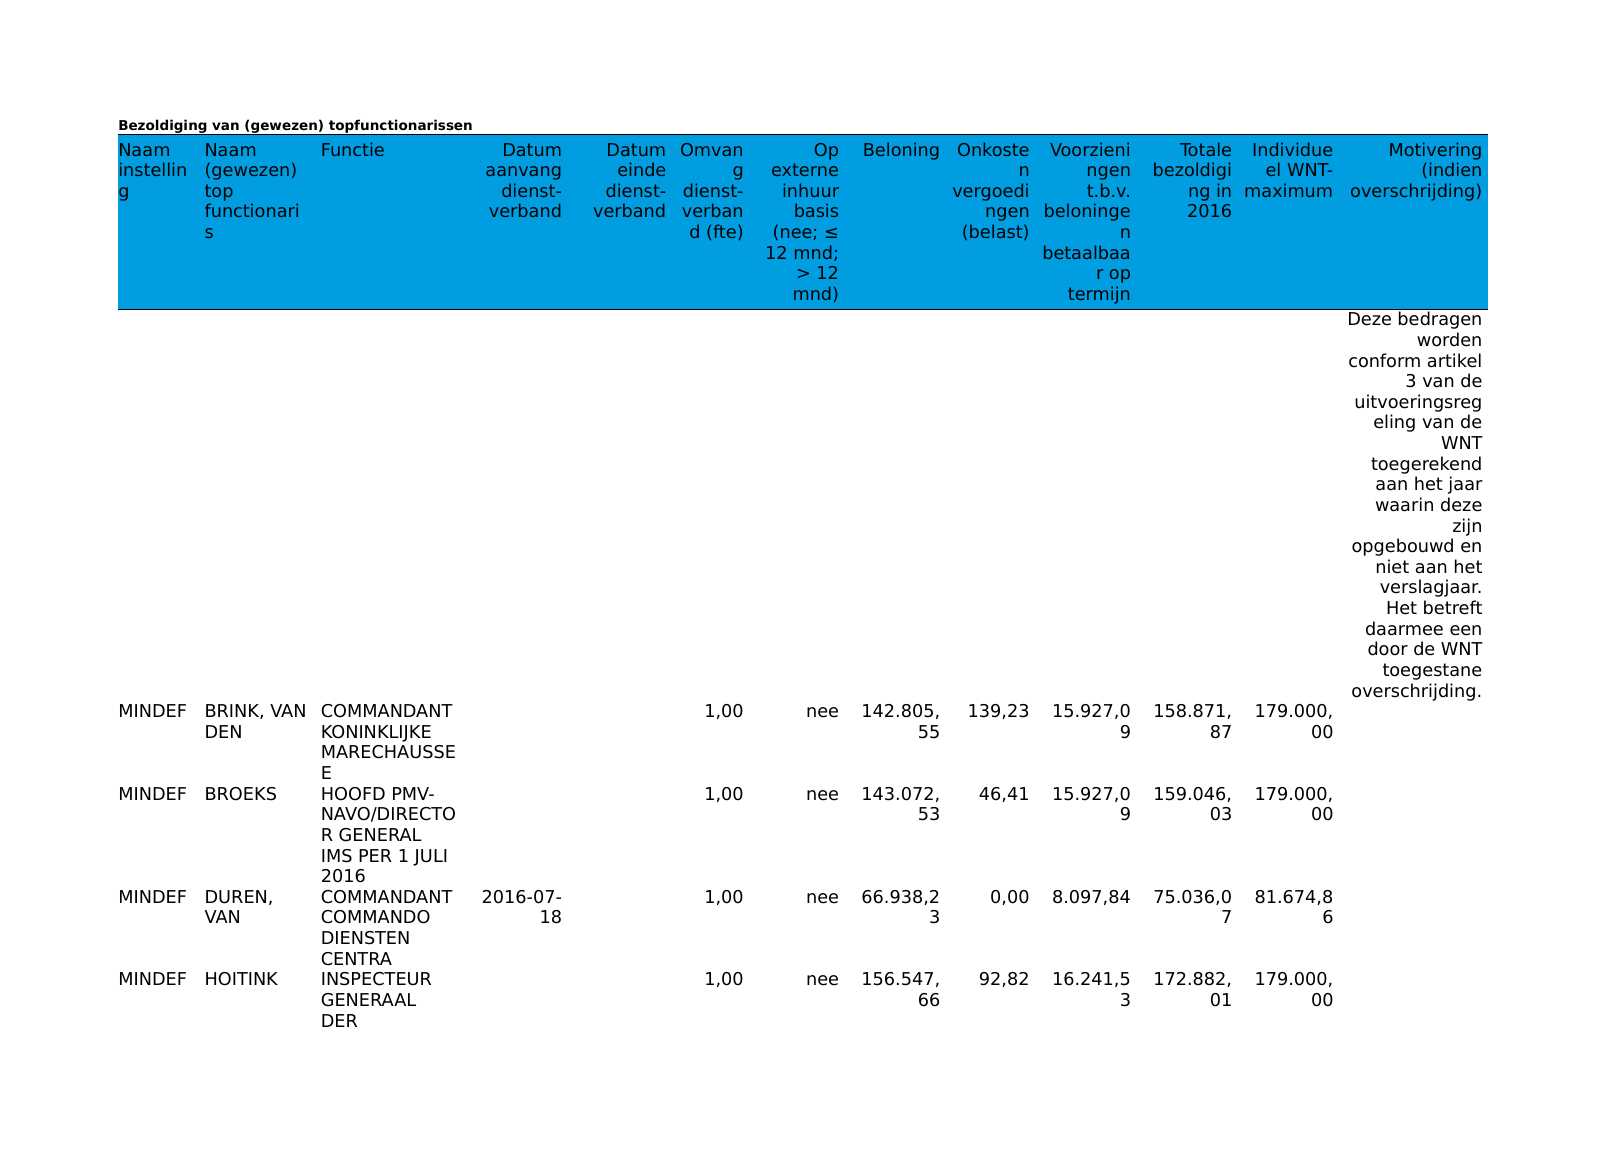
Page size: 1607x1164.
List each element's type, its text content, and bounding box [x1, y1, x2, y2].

table_cell 172.882,01 [1137, 969, 1238, 1031]
table_cell Omvang dienst-verband (fte) [672, 135, 749, 309]
table_cell [1339, 969, 1488, 1031]
table_cell nee [749, 887, 845, 969]
table_cell HOOFD PMV-NAVO/DIRECTOR GENERAL IMS PER 1 JULI 2016 [315, 784, 463, 887]
table_cell 15.927,09 [1035, 701, 1137, 784]
table_cell 158.871,87 [1137, 701, 1238, 784]
table_cell Individueel WNT-maximum [1238, 135, 1339, 309]
table_cell [315, 310, 463, 701]
table_cell 92,82 [946, 969, 1035, 1031]
table_cell [845, 310, 946, 701]
table_cell Naam instelling [118, 135, 198, 309]
table_cell [464, 310, 568, 701]
table_cell COMMANDANT KONINKLIJKE MARECHAUSSEE [315, 701, 463, 784]
table_cell 179.000,00 [1238, 969, 1339, 1031]
table_cell [1035, 310, 1137, 701]
table_cell 1,00 [672, 969, 749, 1031]
table_cell COMMANDANT COMMANDO DIENSTEN CENTRA [315, 887, 463, 969]
table_cell Onkosten vergoedingen (belast) [946, 135, 1035, 309]
table_cell [118, 310, 198, 701]
table_cell 0,00 [946, 887, 1035, 969]
table_cell 159.046,03 [1137, 784, 1238, 887]
table_cell Beloning [845, 135, 946, 309]
table_cell [568, 887, 672, 969]
table_cell nee [749, 969, 845, 1031]
table_cell [1339, 784, 1488, 887]
table_cell Motivering (indien overschrijding) [1339, 135, 1488, 309]
table_cell 81.674,86 [1238, 887, 1339, 969]
table_cell 139,23 [946, 701, 1035, 784]
table_cell [672, 310, 749, 701]
table_cell [464, 969, 568, 1031]
table_cell [568, 969, 672, 1031]
table_cell MINDEF [118, 701, 198, 784]
table_cell [946, 310, 1035, 701]
table_cell Op externe inhuur basis (nee; ≤ 12 mnd; > 12 mnd) [749, 135, 845, 309]
table_cell BRINK, VAN DEN [199, 701, 314, 784]
table_cell MINDEF [118, 887, 198, 969]
table_cell Naam (gewezen) top functionaris [199, 135, 314, 309]
table_cell MINDEF [118, 969, 198, 1031]
table_cell 15.927,09 [1035, 784, 1137, 887]
table_cell 8.097,84 [1035, 887, 1137, 969]
table_cell Voorzieningen t.b.v. beloningen betaalbaar op termijn [1035, 135, 1137, 309]
table_cell HOITINK [199, 969, 314, 1031]
table_cell [1339, 887, 1488, 969]
table_cell nee [749, 784, 845, 887]
table_cell 1,00 [672, 784, 749, 887]
table_cell 75.036,07 [1137, 887, 1238, 969]
table_cell [749, 310, 845, 701]
table_cell 1,00 [672, 887, 749, 969]
table_cell 16.241,53 [1035, 969, 1137, 1031]
table_cell INSPECTEUR GENERAAL DER [315, 969, 463, 1031]
table_cell 1,00 [672, 701, 749, 784]
table_cell [568, 784, 672, 887]
table_cell 179.000,00 [1238, 701, 1339, 784]
table_cell [568, 701, 672, 784]
table_cell [1137, 310, 1238, 701]
table_cell [464, 701, 568, 784]
table_cell 46,41 [946, 784, 1035, 887]
table_cell 2016-07-18 [464, 887, 568, 969]
table_cell [1339, 701, 1488, 784]
table_cell [1238, 310, 1339, 701]
table_cell 143.072,53 [845, 784, 946, 887]
table_cell 66.938,23 [845, 887, 946, 969]
table_cell Datum einde dienst- verband [568, 135, 672, 309]
table_cell [568, 310, 672, 701]
table_cell Totale bezoldiging in 2016 [1137, 135, 1238, 309]
table_cell DUREN, VAN [199, 887, 314, 969]
table_cell 156.547,66 [845, 969, 946, 1031]
table_cell nee [749, 701, 845, 784]
table_cell Functie [315, 135, 463, 309]
table_cell Deze bedragen worden conform artikel 3 van de uitvoeringsregeling van de WNT toegerekend aan het jaar waarin deze zijn opgebouwd en niet aan het verslagjaar. Het betreft daarmee een door de WNT toegestane overschrijding. [1339, 310, 1488, 701]
table_cell [199, 310, 314, 701]
table_cell MINDEF [118, 784, 198, 887]
table_cell [464, 784, 568, 887]
table_header Bezoldiging van (gewezen) topfunctionarissen [118, 118, 1488, 134]
table_cell 142.805,55 [845, 701, 946, 784]
table_cell 179.000,00 [1238, 784, 1339, 887]
table_cell BROEKS [199, 784, 314, 887]
table_cell Datum aanvang dienst-verband [464, 135, 568, 309]
